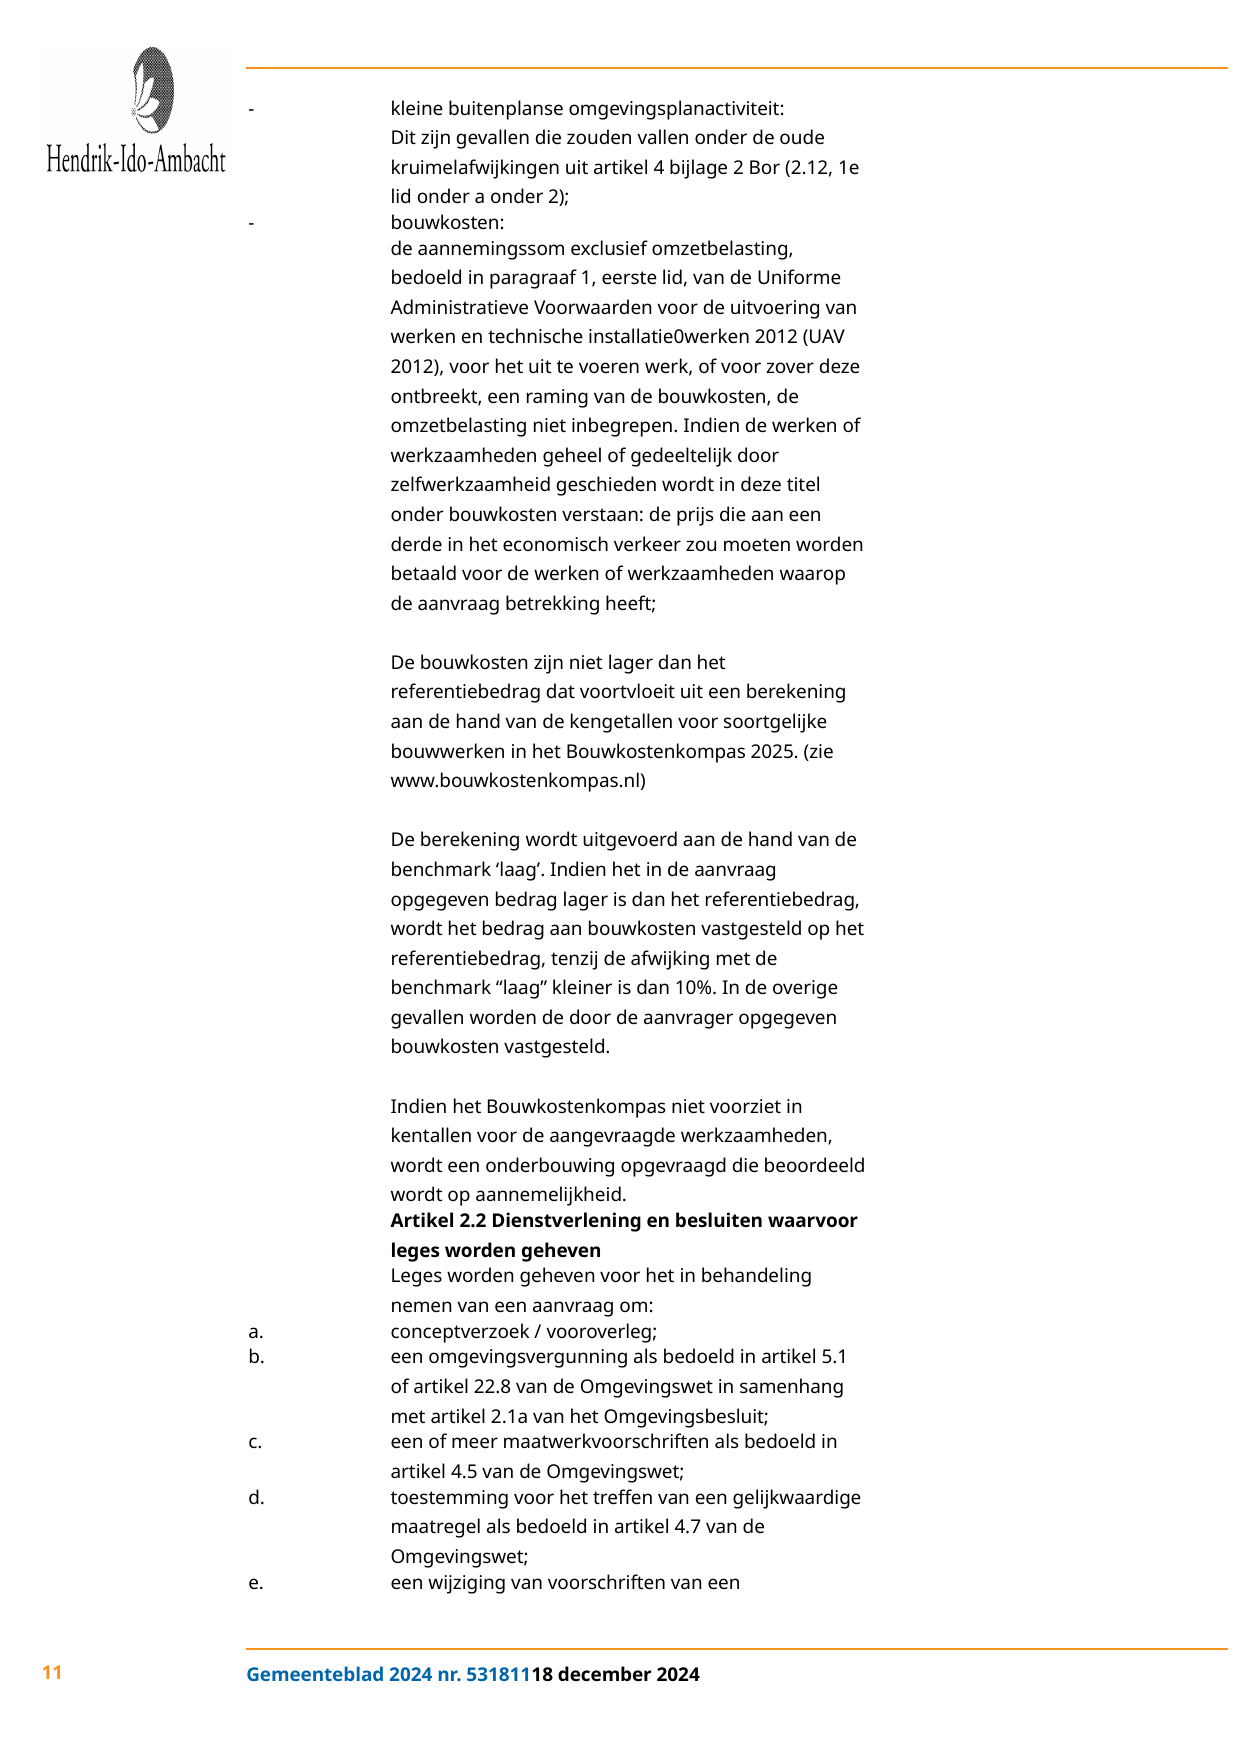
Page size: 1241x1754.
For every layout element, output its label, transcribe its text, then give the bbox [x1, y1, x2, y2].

table_cell d. [248, 1484, 390, 1569]
table_cell [867, 235, 1009, 1207]
table_cell [867, 1484, 1009, 1569]
table_cell een of meer maatwerkvoorschriften als bedoeld in artikel 4.5 van de Omgevingswet; [390, 1429, 867, 1484]
table_cell [1009, 1208, 1152, 1263]
table_cell [1009, 1484, 1152, 1569]
table_cell [248, 235, 390, 1207]
table_cell conceptverzoek / vooroverleg; [390, 1318, 867, 1344]
table_cell kleine buitenplanse omgevingsplanactiviteit: Dit zijn gevallen die zouden vallen onder de oude kruimelafwijkingen uit artikel 4 bijlage 2 Bor (2.12, 1e lid onder a onder 2); [390, 95, 867, 209]
picture [41, 47, 231, 172]
table_cell toestemming voor het treffen van een gelijkwaardige maatregel als bedoeld in artikel 4.7 van de Omgevingswet; [390, 1484, 867, 1569]
table_cell [1009, 1344, 1152, 1429]
table_cell de aannemingssom exclusief omzetbelasting, bedoeld in paragraaf 1, eerste lid, van de Uniforme Administratieve Voorwaarden voor de uitvoering van werken en technische installatie0werken 2012 (UAV 2012), voor het uit te voeren werk, of voor zover deze ontbreekt, een raming van de bouwkosten, de omzetbelasting niet inbegrepen. Indien de werken of werkzaamheden geheel of gedeeltelijk door zelfwerkzaamheid geschieden wordt in deze titel onder bouwkosten verstaan: de prijs die aan een derde in het economisch verkeer zou moeten worden betaald voor de werken of werkzaamheden waarop de aanvraag betrekking heeft; De bouwkosten zijn niet lager dan het referentiebedrag dat voortvloeit uit een berekening aan de hand van de kengetallen voor soortgelijke bouwwerken in het Bouwkostenkompas 2025. (zie www.bouwkostenkompas.nl) De berekening wordt uitgevoerd aan de hand van de benchmark ‘laag’. Indien het in de aanvraag opgegeven bedrag lager is dan het referentiebedrag, wordt het bedrag aan bouwkosten vastgesteld op het referentiebedrag, tenzij de afwijking met de benchmark “laag” kleiner is dan 10%. In de overige gevallen worden de door de aanvrager opgegeven bouwkosten vastgesteld. Indien het Bouwkostenkompas niet voorziet in kentallen voor de aangevraagde werkzaamheden, wordt een onderbouwing opgevraagd die beoordeeld wordt op aannemelijkheid. [390, 235, 867, 1207]
table_cell [867, 1344, 1009, 1429]
table_cell [867, 1569, 1009, 1594]
table_cell a. [248, 1318, 390, 1344]
table_cell [1009, 95, 1152, 209]
table_cell e. [248, 1569, 390, 1594]
table_cell [1009, 1429, 1152, 1484]
table_cell [248, 1263, 390, 1318]
table_cell [1009, 209, 1152, 235]
table_cell Artikel 2.2 Dienstverlening en besluiten waarvoor leges worden geheven [390, 1208, 867, 1263]
table_cell bouwkosten: [390, 209, 867, 235]
table_cell [1009, 235, 1152, 1207]
table_cell [1009, 1318, 1152, 1344]
table_cell - [248, 209, 390, 235]
table_cell een wijziging van voorschriften van een [390, 1569, 867, 1594]
table_cell [867, 1429, 1009, 1484]
table_cell - [248, 95, 390, 209]
table_cell b. [248, 1344, 390, 1429]
table_cell [1009, 1263, 1152, 1318]
table_cell een omgevingsvergunning als bedoeld in artikel 5.1 of artikel 22.8 van de Omgevingswet in samenhang met artikel 2.1a van het Omgevingsbesluit; [390, 1344, 867, 1429]
table_cell c. [248, 1429, 390, 1484]
table_cell Leges worden geheven voor het in behandeling nemen van een aanvraag om: [390, 1263, 867, 1318]
table_cell [867, 1318, 1009, 1344]
table_cell [248, 1208, 390, 1263]
table_cell [867, 1263, 1009, 1318]
table_cell [1009, 1569, 1152, 1594]
table_cell [867, 209, 1009, 235]
table_cell [867, 1208, 1009, 1263]
table_cell [867, 95, 1009, 209]
